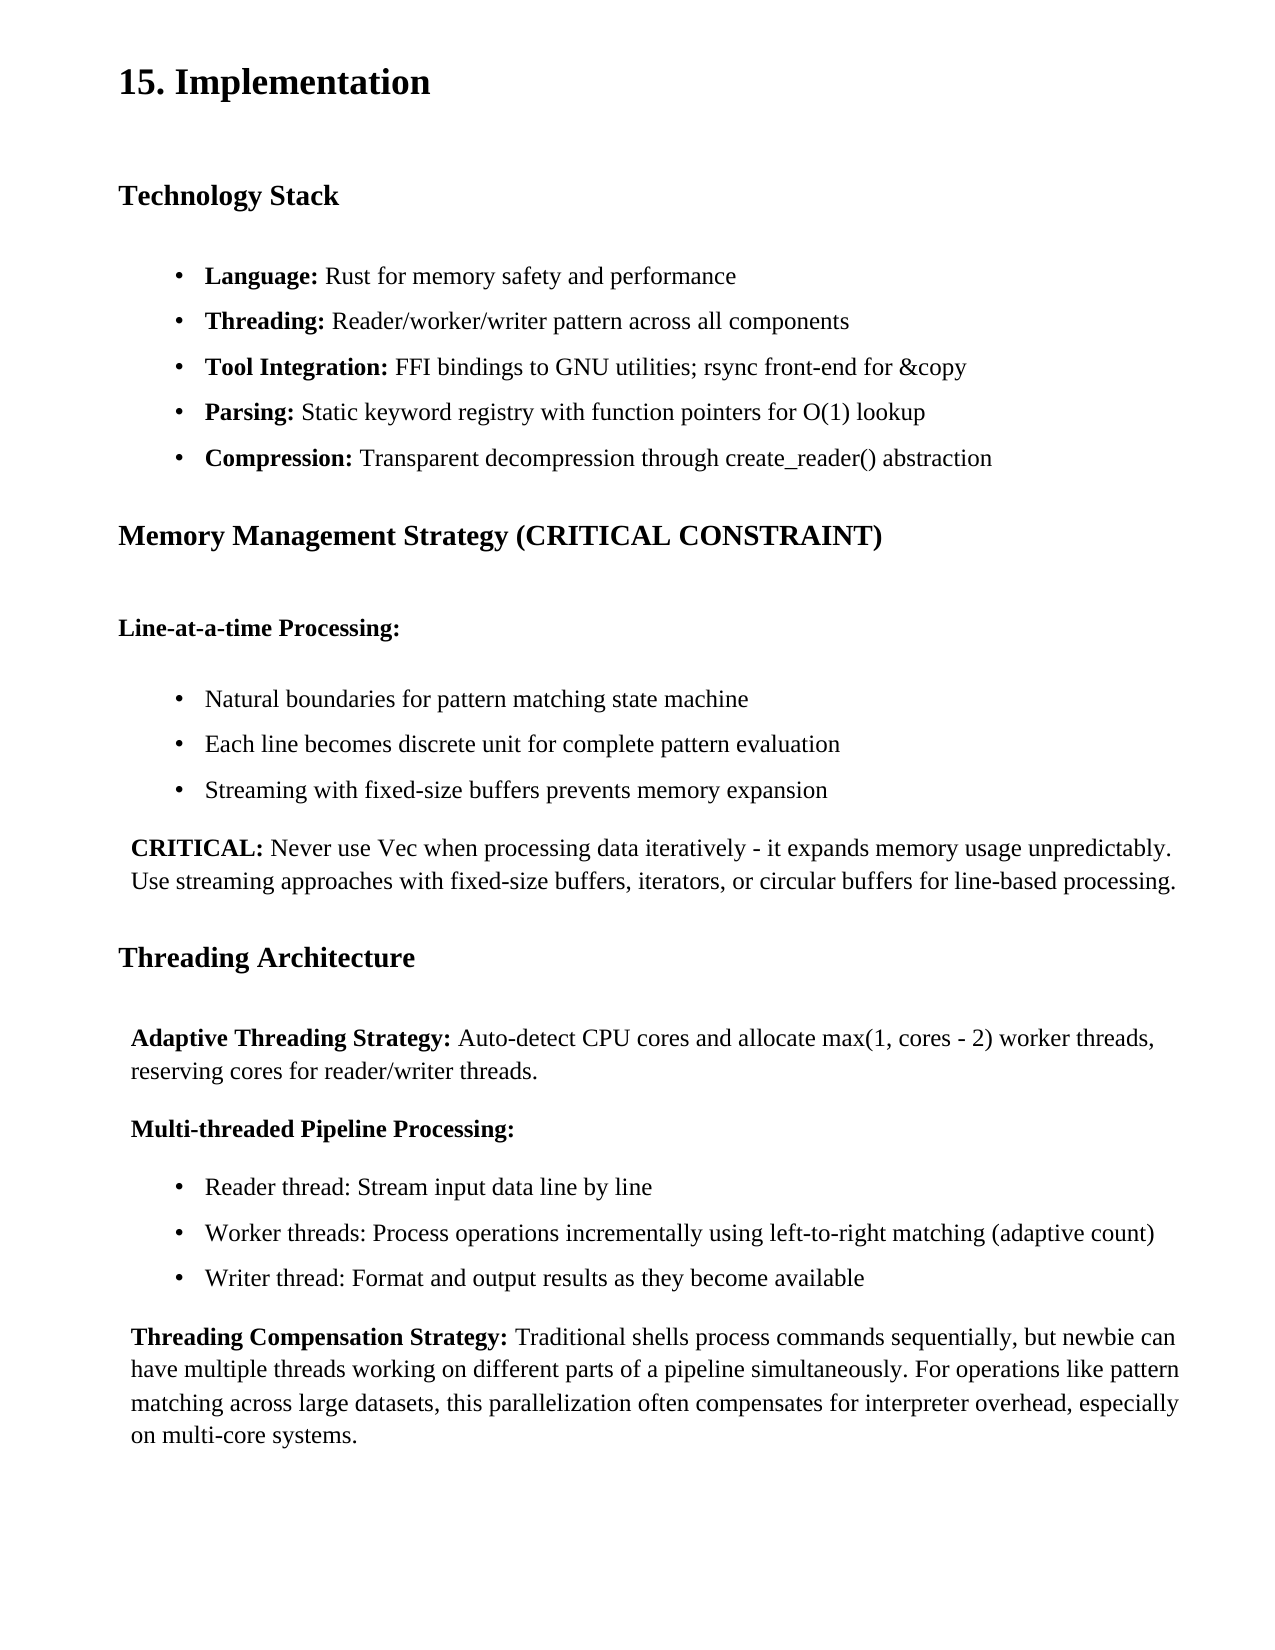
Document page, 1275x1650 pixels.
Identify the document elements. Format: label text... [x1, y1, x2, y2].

text Threading Compensation Strategy: Traditional shells process commands sequentially, but newbie can have multiple threads working on different parts of a pipeline simultaneously. For operations like pattern matching across large datasets, this parallelization often compensates for interpreter overhead, especially on multi-core systems. [131, 1322, 1203, 1449]
subtitle 15. Implementation [118, 59, 1216, 102]
list Natural boundaries for pattern matching state machine [175, 684, 1203, 713]
list Streaming with fixed-size buffers prevents memory expansion [175, 775, 1203, 804]
list Each line becomes discrete unit for complete pattern evaluation [175, 729, 1203, 758]
subtitle Line-at-a-time Processing: [118, 613, 1216, 642]
list Compression: Transparent decompression through create_reader() abstraction [175, 443, 1203, 472]
list Parsing: Static keyword registry with function pointers for O(1) lookup [175, 397, 1203, 426]
list Reader thread: Stream input data line by line [175, 1172, 1203, 1201]
subtitle Technology Stack [118, 178, 1216, 212]
text Multi-threaded Pipeline Processing: [131, 1114, 1203, 1143]
text Adaptive Threading Strategy: Auto-detect CPU cores and allocate max(1, cores - 2) worker threads, reserving cores for reader/writer threads. [131, 1023, 1203, 1085]
list Writer thread: Format and output results as they become available [175, 1263, 1203, 1292]
subtitle Memory Management Strategy (CRITICAL CONSTRAINT) [118, 518, 1216, 551]
list Threading: Reader/worker/writer pattern across all components [175, 306, 1203, 335]
list Tool Integration: FFI bindings to GNU utilities; rsync front-end for &copy [175, 352, 1203, 381]
text CRITICAL: Never use Vec when processing data iteratively - it expands memory usage unpredictably. Use streaming approaches with fixed-size buffers, iterators, or circular buffers for line-based processing. [131, 833, 1203, 895]
list Worker threads: Process operations incrementally using left-to-right matching (adaptive count) [175, 1218, 1203, 1247]
subtitle Threading Architecture [118, 941, 1216, 974]
list Language: Rust for memory safety and performance [175, 261, 1203, 289]
